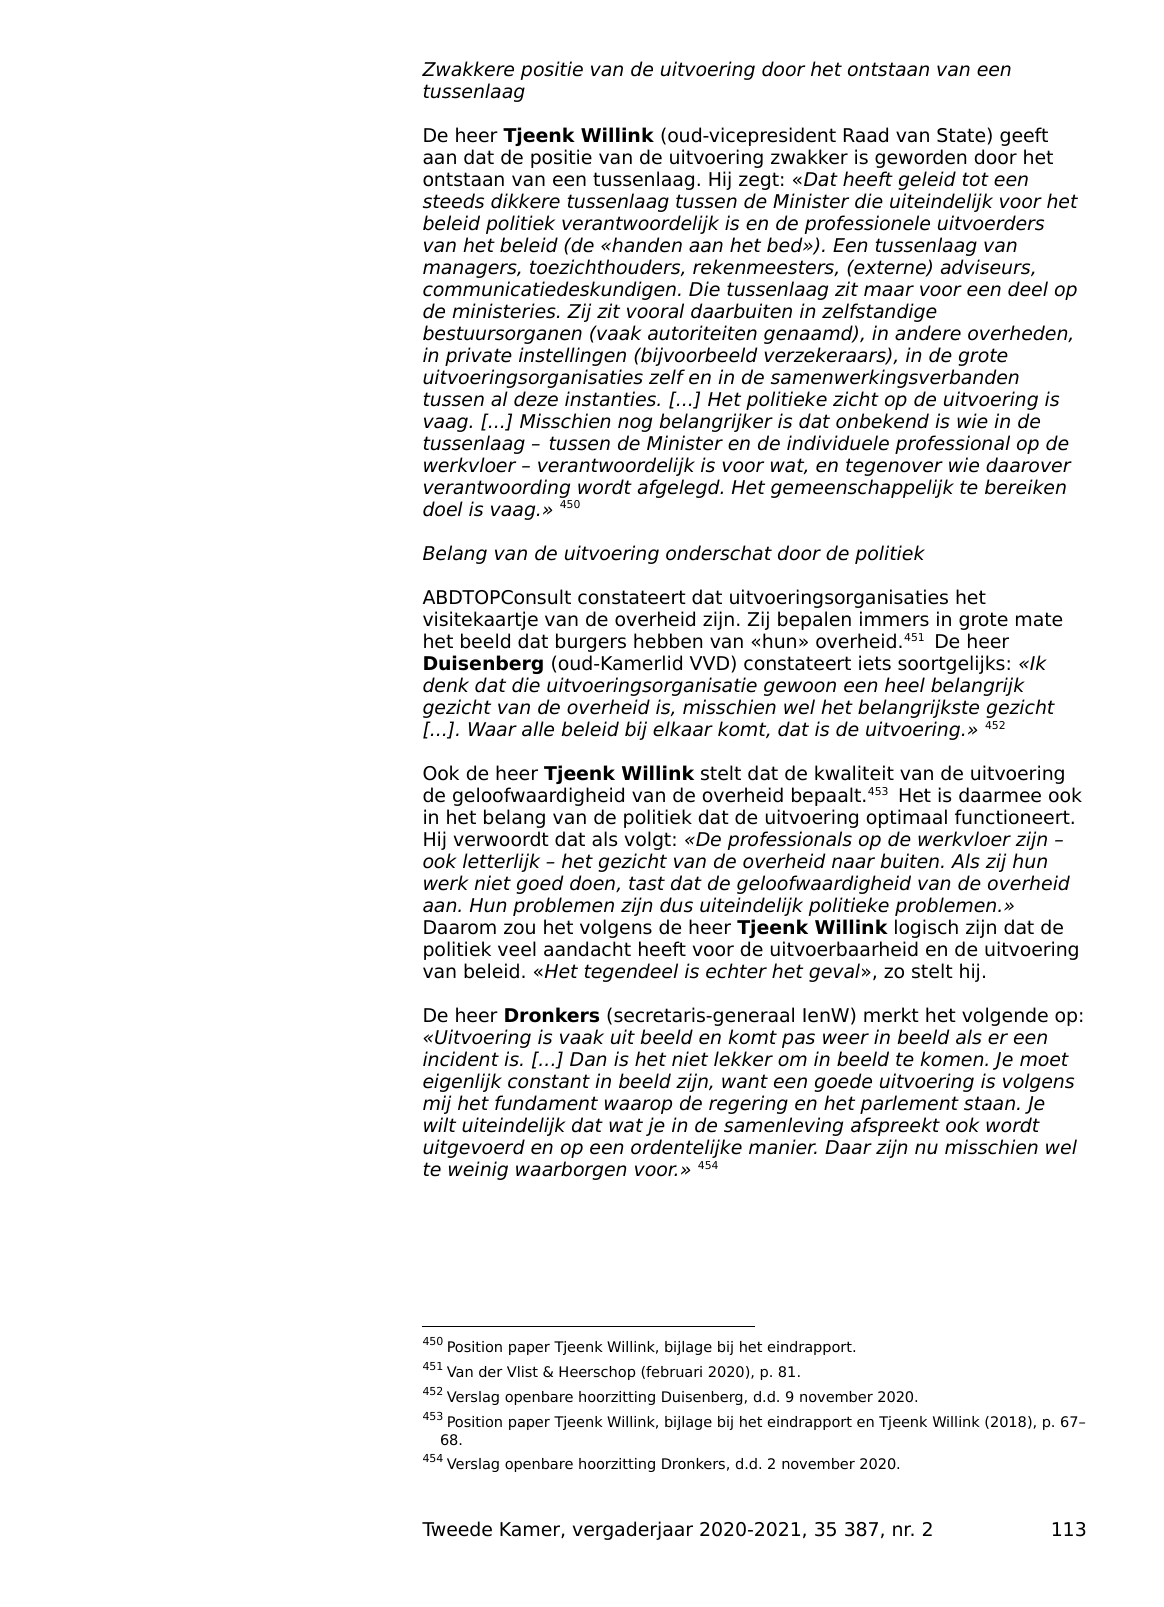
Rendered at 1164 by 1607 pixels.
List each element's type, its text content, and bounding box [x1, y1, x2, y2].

subtitle Belang van de uitvoering onderschat door de politiek [422, 543, 1087, 565]
text ABDTOPConsult constateert dat uitvoeringsorganisaties het visitekaartje van de overheid zijn. Zij bepalen immers in grote mate het beeld dat burgers hebben van «hun» overheid. De heer Duisenberg (oud-Kamerlid VVD) constateert iets soortgelijks: «Ik denk dat die uitvoeringsorganisatie gewoon een heel belangrijk gezicht van de overheid is, misschien wel het belangrijkste gezicht [...]. Waar alle beleid bij elkaar komt, dat is de uitvoering.» [422, 587, 1087, 741]
text Verslag openbare hoorzitting Dronkers, d.d. 2 november 2020. [422, 1452, 1087, 1474]
text Verslag openbare hoorzitting Duisenberg, d.d. 9 november 2020. [422, 1385, 1087, 1407]
text De heer Tjeenk Willink (oud-vicepresident Raad van State) geeft aan dat de positie van de uitvoering zwakker is geworden door het ontstaan van een tussenlaag. Hij zegt: «Dat heeft geleid tot een steeds dikkere tussenlaag tussen de Minister die uiteindelijk voor het beleid politiek verantwoordelijk is en de professionele uitvoerders van het beleid (de «handen aan het bed»). Een tussenlaag van managers, toezichthouders, rekenmeesters, (externe) adviseurs, communicatiedeskundigen. Die tussenlaag zit maar voor een deel op de ministeries. Zij zit vooral daarbuiten in zelfstandige bestuursorganen (vaak autoriteiten genaamd), in andere overheden, in private instellingen (bijvoorbeeld verzekeraars), in de grote uitvoeringsorganisaties zelf en in de samenwerkingsverbanden tussen al deze instanties. [...] Het politieke zicht op de uitvoering is vaag. [...] Misschien nog belangrijker is dat onbekend is wie in de tussenlaag – tussen de Minister en de individuele professional op de werkvloer – verantwoordelijk is voor wat, en tegenover wie daarover verantwoording wordt afgelegd. Het gemeenschappelijk te bereiken doel is vaag.» [422, 125, 1087, 521]
subtitle Zwakkere positie van de uitvoering door het ontstaan van een tussenlaag [422, 59, 1087, 103]
text Daarom zou het volgens de heer Tjeenk Willink logisch zijn dat de politiek veel aandacht heeft voor de uitvoerbaarheid en de uitvoering van beleid. «Het tegendeel is echter het geval», zo stelt hij. [422, 917, 1087, 983]
text Position paper Tjeenk Willink, bijlage bij het eindrapport en Tjeenk Willink (2018), p. 67–68. [422, 1410, 1087, 1449]
text Van der Vlist & Heerschop (februari 2020), p. 81. [422, 1360, 1087, 1382]
text Position paper Tjeenk Willink, bijlage bij het eindrapport. [422, 1335, 1087, 1357]
text De heer Dronkers (secretaris-generaal IenW) merkt het volgende op: «Uitvoering is vaak uit beeld en komt pas weer in beeld als er een incident is. [...] Dan is het niet lekker om in beeld te komen. Je moet eigenlijk constant in beeld zijn, want een goede uitvoering is volgens mij het fundament waarop de regering en het parlement staan. Je wilt uiteindelijk dat wat je in de samenleving afspreekt ook wordt uitgevoerd en op een ordentelijke manier. Daar zijn nu misschien wel te weinig waarborgen voor.» [422, 1005, 1087, 1181]
text Ook de heer Tjeenk Willink stelt dat de kwaliteit van de uitvoering de geloofwaardigheid van de overheid bepaalt. Het is daarmee ook in het belang van de politiek dat de uitvoering optimaal functioneert. Hij verwoordt dat als volgt: «De professionals op de werkvloer zijn – ook letterlijk – het gezicht van de overheid naar buiten. Als zij hun werk niet goed doen, tast dat de geloofwaardigheid van de overheid aan. Hun problemen zijn dus uiteindelijk politieke problemen.» [422, 763, 1087, 917]
